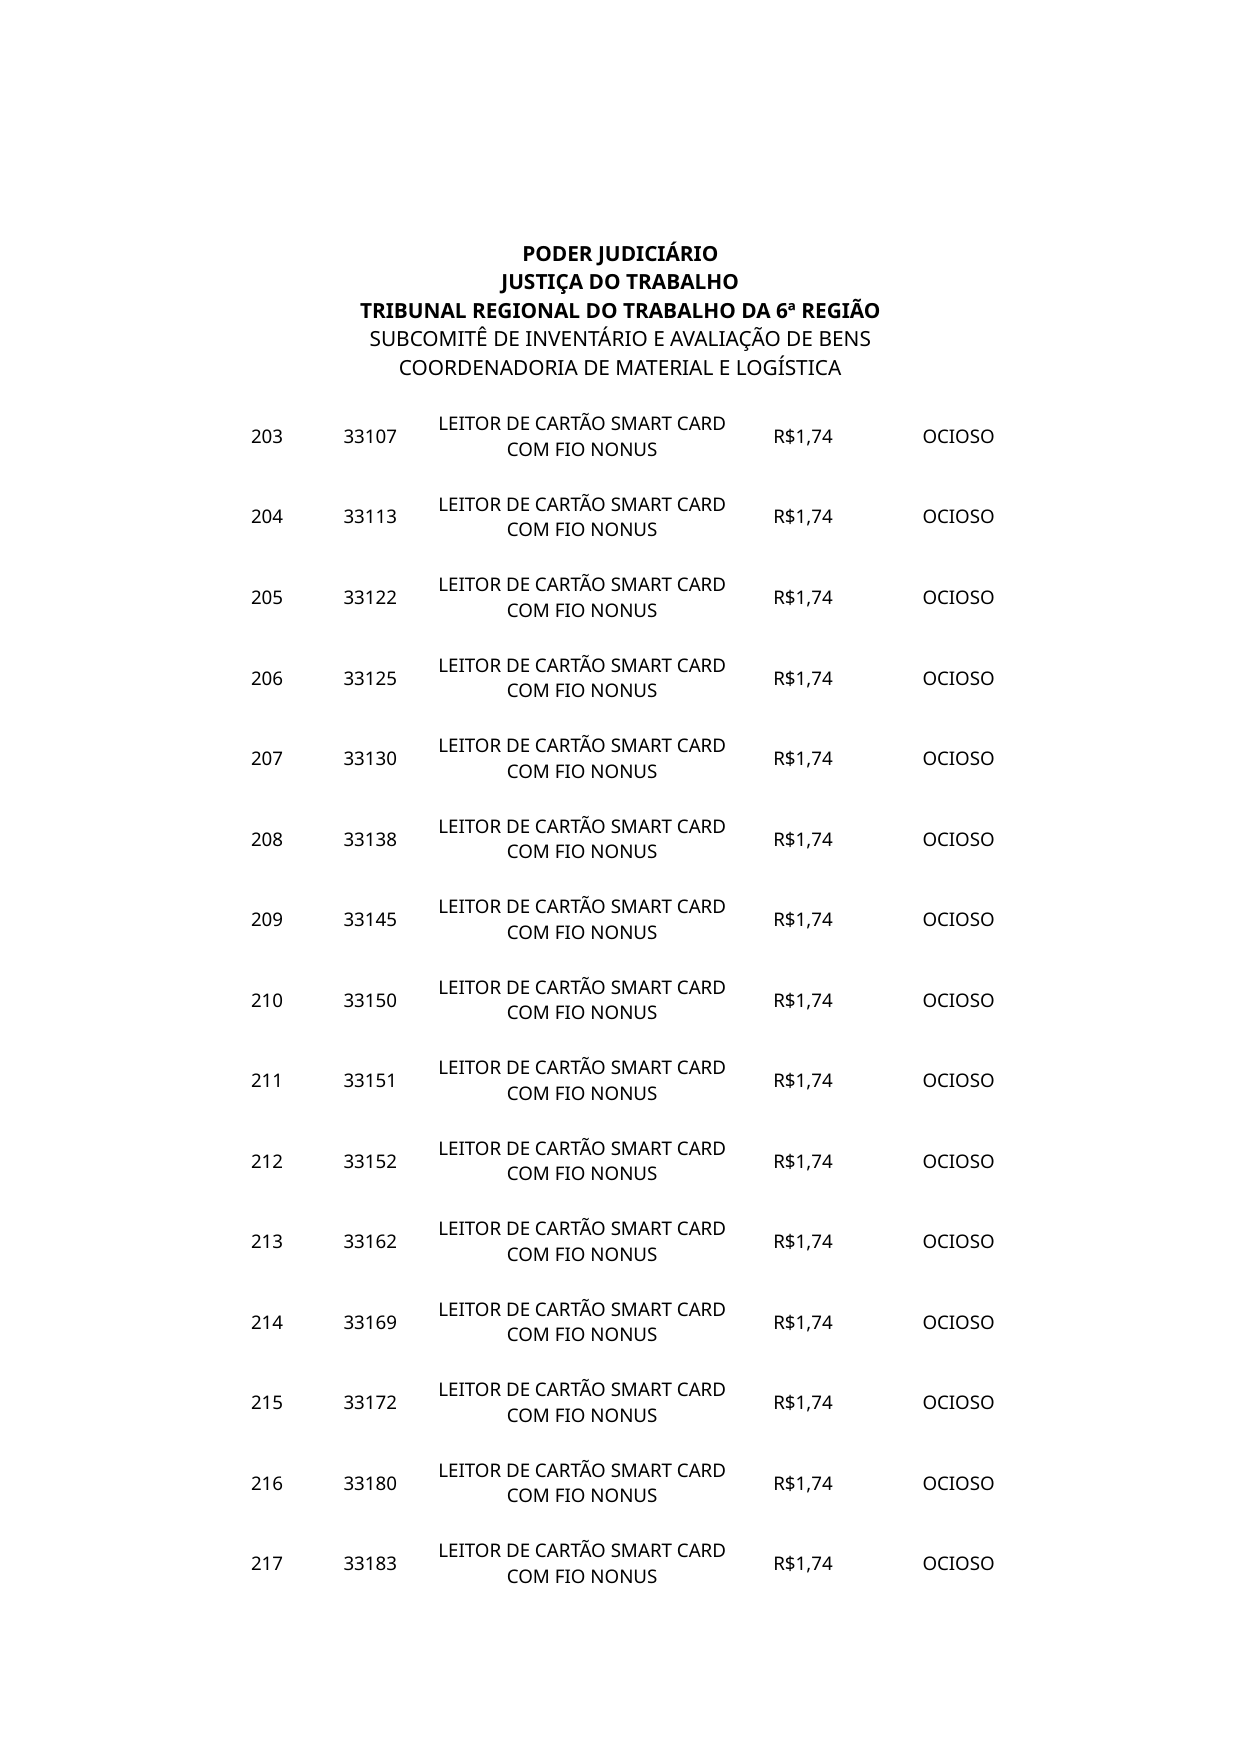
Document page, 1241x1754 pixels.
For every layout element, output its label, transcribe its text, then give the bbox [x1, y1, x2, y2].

table_cell 33122 [305, 572, 434, 652]
table_cell LEITOR DE CARTÃO SMART CARD COM FIO NONUS [435, 974, 729, 1055]
table_cell R$1,74 [729, 894, 876, 974]
table_cell OCIOSO [876, 1135, 1041, 1216]
table_cell 33180 [305, 1457, 434, 1538]
table_cell OCIOSO [876, 1457, 1041, 1538]
table_cell 214 [228, 1296, 305, 1377]
table_cell 33125 [305, 652, 434, 733]
table_cell LEITOR DE CARTÃO SMART CARD COM FIO NONUS [435, 491, 729, 572]
table_cell OCIOSO [876, 1055, 1041, 1135]
table_cell 33162 [305, 1216, 434, 1296]
table_cell 33152 [305, 1135, 434, 1216]
table_cell 33172 [305, 1377, 434, 1457]
table_cell 216 [228, 1457, 305, 1538]
table_cell 33145 [305, 894, 434, 974]
table_cell 205 [228, 572, 305, 652]
table_cell LEITOR DE CARTÃO SMART CARD COM FIO NONUS [435, 813, 729, 894]
table_cell 33183 [305, 1538, 434, 1618]
table_cell 215 [228, 1377, 305, 1457]
table_cell LEITOR DE CARTÃO SMART CARD COM FIO NONUS [435, 1457, 729, 1538]
table_cell 33113 [305, 491, 434, 572]
table_cell 207 [228, 733, 305, 813]
table_cell 208 [228, 813, 305, 894]
table_cell 204 [228, 491, 305, 572]
table_cell R$1,74 [729, 652, 876, 733]
table_cell 33151 [305, 1055, 434, 1135]
table_cell R$1,74 [729, 1216, 876, 1296]
table_cell R$1,74 [729, 1296, 876, 1377]
table_cell LEITOR DE CARTÃO SMART CARD COM FIO NONUS [435, 1135, 729, 1216]
table_cell OCIOSO [876, 1296, 1041, 1377]
table_cell 33107 [305, 411, 434, 491]
table_cell OCIOSO [876, 491, 1041, 572]
table_cell R$1,74 [729, 491, 876, 572]
table_cell R$1,74 [729, 1457, 876, 1538]
table_cell 213 [228, 1216, 305, 1296]
table_cell OCIOSO [876, 652, 1041, 733]
table_cell LEITOR DE CARTÃO SMART CARD COM FIO NONUS [435, 1296, 729, 1377]
table_cell LEITOR DE CARTÃO SMART CARD COM FIO NONUS [435, 1377, 729, 1457]
table_cell R$1,74 [729, 1538, 876, 1618]
table_cell OCIOSO [876, 1377, 1041, 1457]
table_cell R$1,74 [729, 1377, 876, 1457]
table_cell OCIOSO [876, 411, 1041, 491]
table_cell LEITOR DE CARTÃO SMART CARD COM FIO NONUS [435, 733, 729, 813]
table_cell R$1,74 [729, 1135, 876, 1216]
table_cell LEITOR DE CARTÃO SMART CARD COM FIO NONUS [435, 894, 729, 974]
table_cell LEITOR DE CARTÃO SMART CARD COM FIO NONUS [435, 411, 729, 491]
table_cell 203 [228, 411, 305, 491]
table_cell R$1,74 [729, 813, 876, 894]
table_cell LEITOR DE CARTÃO SMART CARD COM FIO NONUS [435, 1216, 729, 1296]
table_cell LEITOR DE CARTÃO SMART CARD COM FIO NONUS [435, 572, 729, 652]
table_cell LEITOR DE CARTÃO SMART CARD COM FIO NONUS [435, 652, 729, 733]
table_cell OCIOSO [876, 894, 1041, 974]
table_cell 33130 [305, 733, 434, 813]
table_cell 212 [228, 1135, 305, 1216]
table_cell OCIOSO [876, 733, 1041, 813]
table_cell R$1,74 [729, 572, 876, 652]
table_cell 217 [228, 1538, 305, 1618]
table_cell 211 [228, 1055, 305, 1135]
table_cell R$1,74 [729, 733, 876, 813]
table_cell 209 [228, 894, 305, 974]
table_cell OCIOSO [876, 813, 1041, 894]
table_cell 33169 [305, 1296, 434, 1377]
table_cell LEITOR DE CARTÃO SMART CARD COM FIO NONUS [435, 1055, 729, 1135]
table_cell R$1,74 [729, 1055, 876, 1135]
table_cell R$1,74 [729, 411, 876, 491]
table_cell OCIOSO [876, 1538, 1041, 1618]
table_cell 210 [228, 974, 305, 1055]
table_cell LEITOR DE CARTÃO SMART CARD COM FIO NONUS [435, 1538, 729, 1618]
table_cell 33138 [305, 813, 434, 894]
table_cell 206 [228, 652, 305, 733]
table_cell OCIOSO [876, 1216, 1041, 1296]
table_cell R$1,74 [729, 974, 876, 1055]
table_cell 33150 [305, 974, 434, 1055]
table_cell OCIOSO [876, 572, 1041, 652]
table_cell OCIOSO [876, 974, 1041, 1055]
